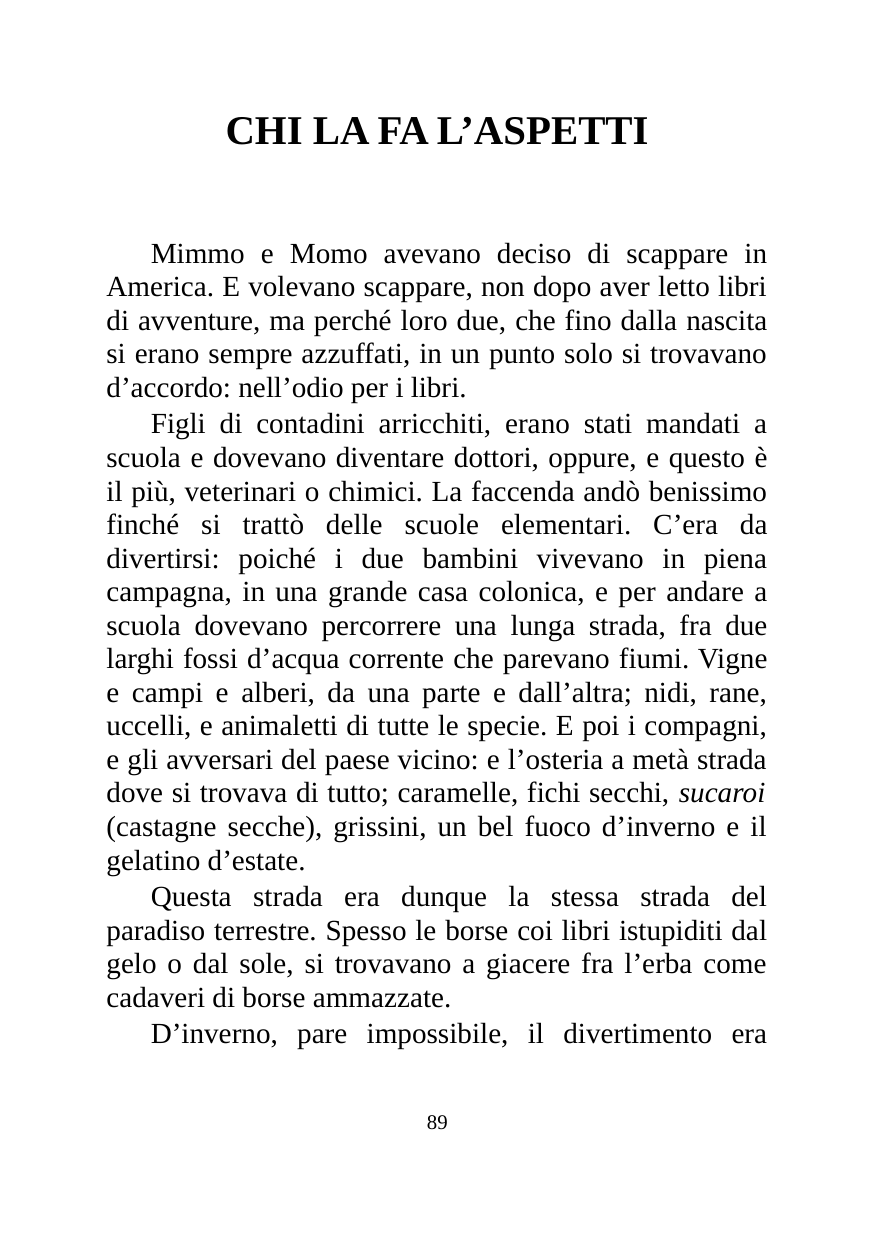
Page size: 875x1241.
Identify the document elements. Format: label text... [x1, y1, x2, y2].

text Figli di contadini arricchiti, erano stati mandati a scuola e dovevano diventare dottori, oppure, e questo è il più, veterinari o chimici. La faccenda andò benissimo finché si trattò delle scuole elementari. C’era da divertirsi: poiché i due bambini vivevano in piena campagna, in una grande casa colonica, e per andare a scuola dovevano percorrere una lunga strada, fra due larghi fossi d’acqua corrente che parevano fiumi. Vigne e campi e alberi, da una parte e dall’altra; nidi, rane, uccelli, e animaletti di tutte le specie. E poi i compagni, e gli avversari del paese vicino: e l’osteria a metà strada dove si trovava di tutto; caramelle, fichi secchi, sucaroi (castagne secche), grissini, un bel fuoco d’inverno e il gelatino d’estate. [106, 407, 768, 876]
text D’inverno, pare impossibile, il divertimento era [106, 1016, 768, 1050]
subtitle CHI LA FA L’ASPETTI [106, 106, 768, 153]
text Mimmo e Momo avevano deciso di scappare in America. E volevano scappare, non dopo aver letto libri di avventure, ma perché loro due, che fino dalla nascita si erano sempre azzuffati, in un punto solo si trovavano d’accordo: nell’odio per i libri. [106, 236, 768, 404]
text Questa strada era dunque la stessa strada del paradiso terrestre. Spesso le borse coi libri istupiditi dal gelo o dal sole, si trovavano a giacere fra l’erba come cadaveri di borse ammazzate. [106, 879, 768, 1013]
